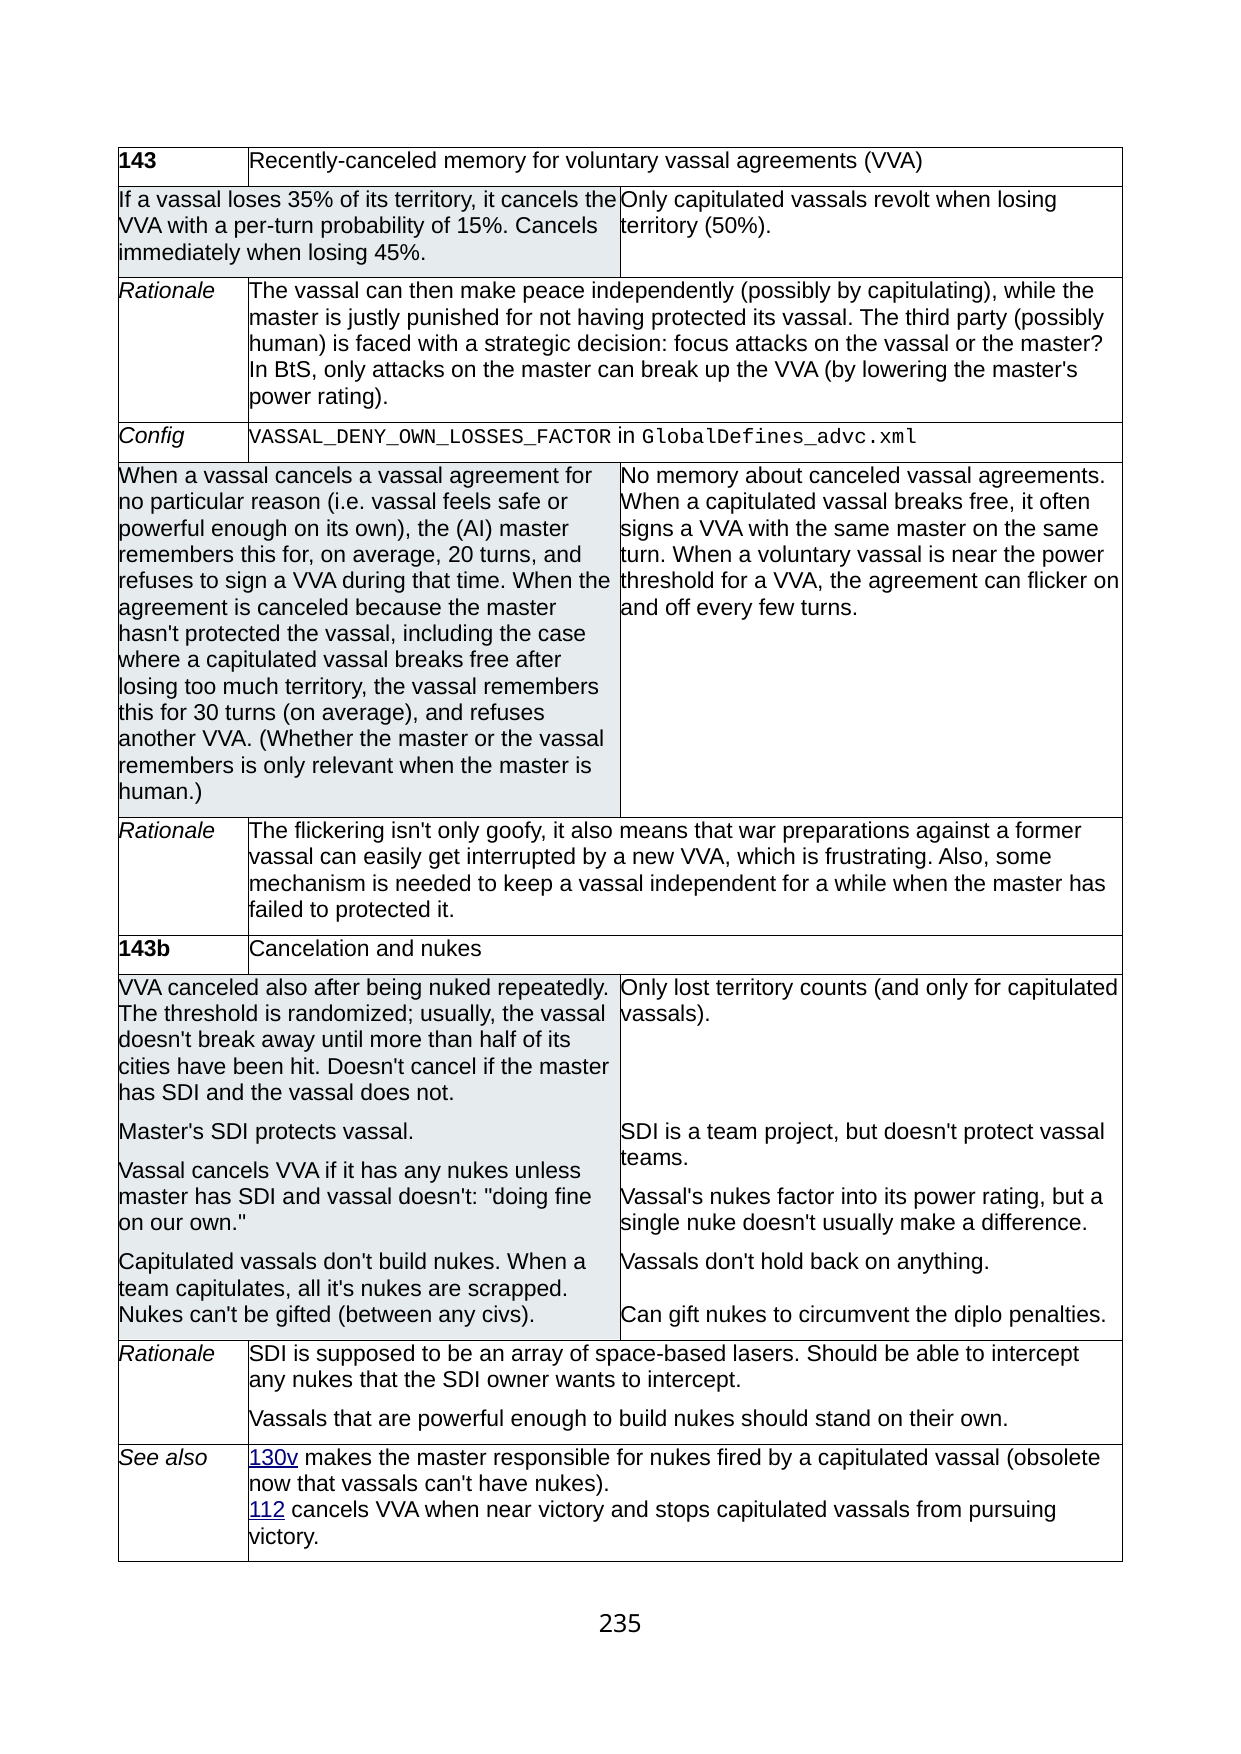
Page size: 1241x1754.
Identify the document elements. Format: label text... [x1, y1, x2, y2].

table_cell The vassal can then make peace independently (possibly by capitulating), while the master is justly punished for not having protected its vassal. The third party (possibly human) is faced with a strategic decision: focus attacks on the vassal or the master? In BtS, only attacks on the master can break up the VVA (by lowering the master's power rating). [249, 278, 1122, 422]
table_cell See also [119, 1445, 248, 1561]
table_cell The flickering isn't only goofy, it also means that war preparations against a former vassal can easily get interrupted by a new VVA, which is frustrating. Also, some mechanism is needed to keep a vassal independent for a while when the master has failed to protected it. [249, 818, 1122, 935]
table_cell No memory about canceled vassal agreements. When a capitulated vassal breaks free, it often signs a VVA with the same master on the same turn. When a voluntary vassal is near the power threshold for a VVA, the agreement can flicker on and off every few turns. [621, 463, 1122, 817]
table_cell VVA canceled also after being nuked repeatedly. The threshold is randomized; usually, the vassal doesn't break away until more than half of its cities have been hit. Doesn't cancel if the master has SDI and the vassal does not. Master's SDI protects vassal. Vassal cancels VVA if it has any nukes unless master has SDI and vassal doesn't: "doing fine on our own." Capitulated vassals don't build nukes. When a team capitulates, all it's nukes are scrapped. Nukes can't be gifted (between any civs). [119, 975, 620, 1339]
table_cell Config [119, 423, 248, 462]
table_cell VASSAL_DENY_OWN_LOSSES_FACTOR in GlobalDefines_advc.xml [249, 423, 1122, 462]
table_cell Cancelation and nukes [249, 936, 1122, 974]
table_cell Only lost territory counts (and only for capitulated vassals). SDI is a team project, but doesn't protect vassal teams. Vassal's nukes factor into its power rating, but a single nuke doesn't usually make a difference. Vassals don't hold back on anything. Can gift nukes to circumvent the diplo penalties. [621, 975, 1122, 1339]
table_cell Only capitulated vassals revolt when losing territory (50%). [621, 187, 1122, 277]
table_cell Rationale [119, 278, 248, 422]
table_cell Rationale [119, 1341, 248, 1443]
table_cell If a vassal loses 35% of its territory, it cancels the VVA with a per-turn probability of 15%. Cancels immediately when losing 45%. [119, 187, 620, 277]
table_header Recently-canceled memory for voluntary vassal agreements (VVA) [249, 148, 1122, 186]
table_header 143 [119, 148, 248, 186]
table_cell 143b [119, 936, 248, 974]
table_cell Rationale [119, 818, 248, 935]
table_cell 130v makes the master responsible for nukes fired by a capitulated vassal (obsolete now that vassals can't have nukes). 112 cancels VVA when near victory and stops capitulated vassals from pursuing victory. [249, 1445, 1122, 1561]
table_cell When a vassal cancels a vassal agreement for no particular reason (i.e. vassal feels safe or powerful enough on its own), the (AI) master remembers this for, on average, 20 turns, and refuses to sign a VVA during that time. When the agreement is canceled because the master hasn't protected the vassal, including the case where a capitulated vassal breaks free after losing too much territory, the vassal remembers this for 30 turns (on average), and refuses another VVA. (Whether the master or the vassal remembers is only relevant when the master is human.) [119, 463, 620, 817]
table_cell SDI is supposed to be an array of space-based lasers. Should be able to intercept any nukes that the SDI owner wants to intercept. Vassals that are powerful enough to build nukes should stand on their own. [249, 1341, 1122, 1443]
